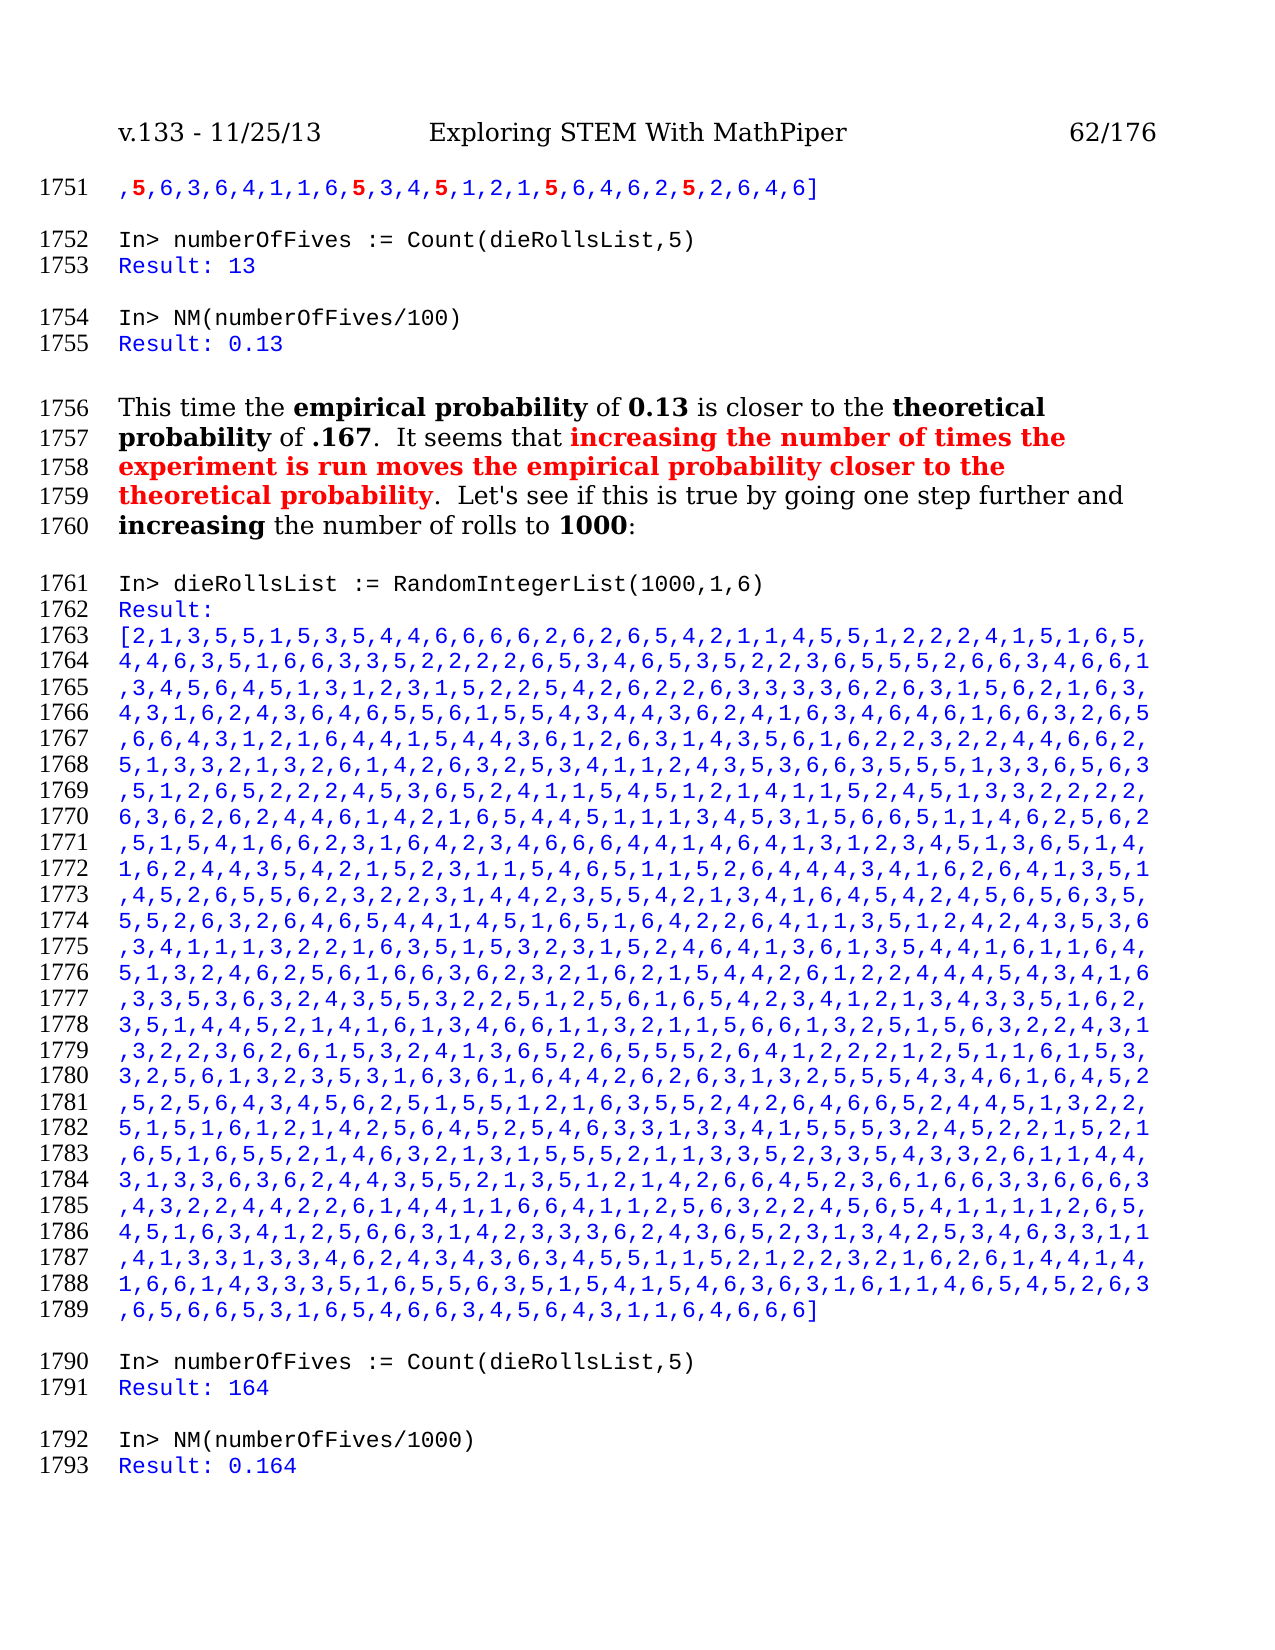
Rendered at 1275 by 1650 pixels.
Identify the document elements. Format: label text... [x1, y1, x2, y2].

text Result: 13 [118, 254, 1157, 281]
text In> NM(numberOfFives/1000) [118, 1428, 1157, 1454]
text Result: 0.13 [118, 332, 1157, 358]
text In> numberOfFives := Count(dieRollsList,5) [118, 229, 1157, 254]
text In> NM(numberOfFives/100) [118, 306, 1157, 332]
text Result: 164 [118, 1376, 1157, 1402]
text In> dieRollsList := RandomIntegerList(1000,1,6) [118, 572, 1157, 598]
text In> numberOfFives := Count(dieRollsList,5) [118, 1350, 1157, 1376]
text ,5,6,3,6,4,1,1,6,5,3,4,5,1,2,1,5,6,4,6,2,5,2,6,4,6] [118, 177, 1157, 203]
text Result: [2,1,3,5,5,1,5,3,5,4,4,6,6,6,6,2,6,2,6,5,4,2,1,1,4,5,5,1,2,2,2,4,1,5,1,6,5,4,4,6,3,5,1,6,6,3,3,5,2,2,2,2,6,5,3,4,6,5,3,5,2,2,3,6,5,5,5,2,6,6,3,4,6,6,1,3,4,5,6,4,5,1,3,1,2,3,1,5,2,2,5,4,2,6,2,2,6,3,3,3,3,6,2,6,3,1,5,6,2,1,6,3,4,3,1,6,2,4,3,6,4,6,5,5,6,1,5,5,4,3,4,4,3,6,2,4,1,6,3,4,6,4,6,1,6,6,3,2,6,5,6,6,4,3,1,2,1,6,4,4,1,5,4,4,3,6,1,2,6,3,1,4,3,5,6,1,6,2,2,3,2,2,4,4,6,6,2,5,1,3,3,2,1,3,2,6,1,4,2,6,3,2,5,3,4,1,1,2,4,3,5,3,6,6,3,5,5,5,1,3,3,6,5,6,3,5,1,2,6,5,2,2,2,4,5,3,6,5,2,4,1,1,5,4,5,1,2,1,4,1,1,5,2,4,5,1,3,3,2,2,2,2,6,3,6,2,6,2,4,4,6,1,4,2,1,6,5,4,4,5,1,1,1,3,4,5,3,1,5,6,6,5,1,1,4,6,2,5,6,2,5,1,5,4,1,6,6,2,3,1,6,4,2,3,4,6,6,6,4,4,1,4,6,4,1,3,1,2,3,4,5,1,3,6,5,1,4,1,6,2,4,4,3,5,4,2,1,5,2,3,1,1,5,4,6,5,1,1,5,2,6,4,4,4,3,4,1,6,2,6,4,1,3,5,1,4,5,2,6,5,5,6,2,3,2,2,3,1,4,4,2,3,5,5,4,2,1,3,4,1,6,4,5,4,2,4,5,6,5,6,3,5,5,5,2,6,3,2,6,4,6,5,4,4,1,4,5,1,6,5,1,6,4,2,2,6,4,1,1,3,5,1,2,4,2,4,3,5,3,6,3,4,1,1,1,3,2,2,1,6,3,5,1,5,3,2,3,1,5,2,4,6,4,1,3,6,1,3,5,4,4,1,6,1,1,6,4,5,1,3,2,4,6,2,5,6,1,6,6,3,6,2,3,2,1,6,2,1,5,4,4,2,6,1,2,2,4,4,4,5,4,3,4,1,6,3,3,5,3,6,3,2,4,3,5,5,3,2,2,5,1,2,5,6,1,6,5,4,2,3,4,1,2,1,3,4,3,3,5,1,6,2,3,5,1,4,4,5,2,1,4,1,6,1,3,4,6,6,1,1,3,2,1,1,5,6,6,1,3,2,5,1,5,6,3,2,2,4,3,1,3,2,2,3,6,2,6,1,5,3,2,4,1,3,6,5,2,6,5,5,5,2,6,4,1,2,2,2,1,2,5,1,1,6,1,5,3,3,2,5,6,1,3,2,3,5,3,1,6,3,6,1,6,4,4,2,6,2,6,3,1,3,2,5,5,5,4,3,4,6,1,6,4,5,2,5,2,5,6,4,3,4,5,6,2,5,1,5,5,1,2,1,6,3,5,5,2,4,2,6,4,6,6,5,2,4,4,5,1,3,2,2,5,1,5,1,6,1,2,1,4,2,5,6,4,5,2,5,4,6,3,3,1,3,3,4,1,5,5,5,3,2,4,5,2,2,1,5,2,1,6,5,1,6,5,5,2,1,4,6,3,2,1,3,1,5,5,5,2,1,1,3,3,5,2,3,3,5,4,3,3,2,6,1,1,4,4,3,1,3,3,6,3,6,2,4,4,3,5,5,2,1,3,5,1,2,1,4,2,6,6,4,5,2,3,6,1,6,6,3,3,6,6,6,3,4,3,2,2,4,4,2,2,6,1,4,4,1,1,6,6,4,1,1,2,5,6,3,2,2,4,5,6,5,4,1,1,1,1,2,6,5,4,5,1,6,3,4,1,2,5,6,6,3,1,4,2,3,3,3,6,2,4,3,6,5,2,3,1,3,4,2,5,3,4,6,3,3,1,1,4,1,3,3,1,3,3,4,6,2,4,3,4,3,6,3,4,5,5,1,1,5,2,1,2,2,3,2,1,6,2,6,1,4,4,1,4,1,6,6,1,4,3,3,3,5,1,6,5,5,6,3,5,1,5,4,1,5,4,6,3,6,3,1,6,1,1,4,6,5,4,5,2,6,3,6,5,6,6,5,3,1,6,5,4,6,6,3,4,5,6,4,3,1,1,6,4,6,6,6] [118, 598, 1157, 1324]
text This time the empirical probability of 0.13 is closer to the theoretical probability of .167. It seems that increasing the number of times the experiment is run moves the empirical probability closer to the theoretical probability. Let's see if this is true by going one step further and increasing the number of rolls to 1000: [118, 393, 1157, 540]
text Result: 0.164 [118, 1454, 1157, 1480]
